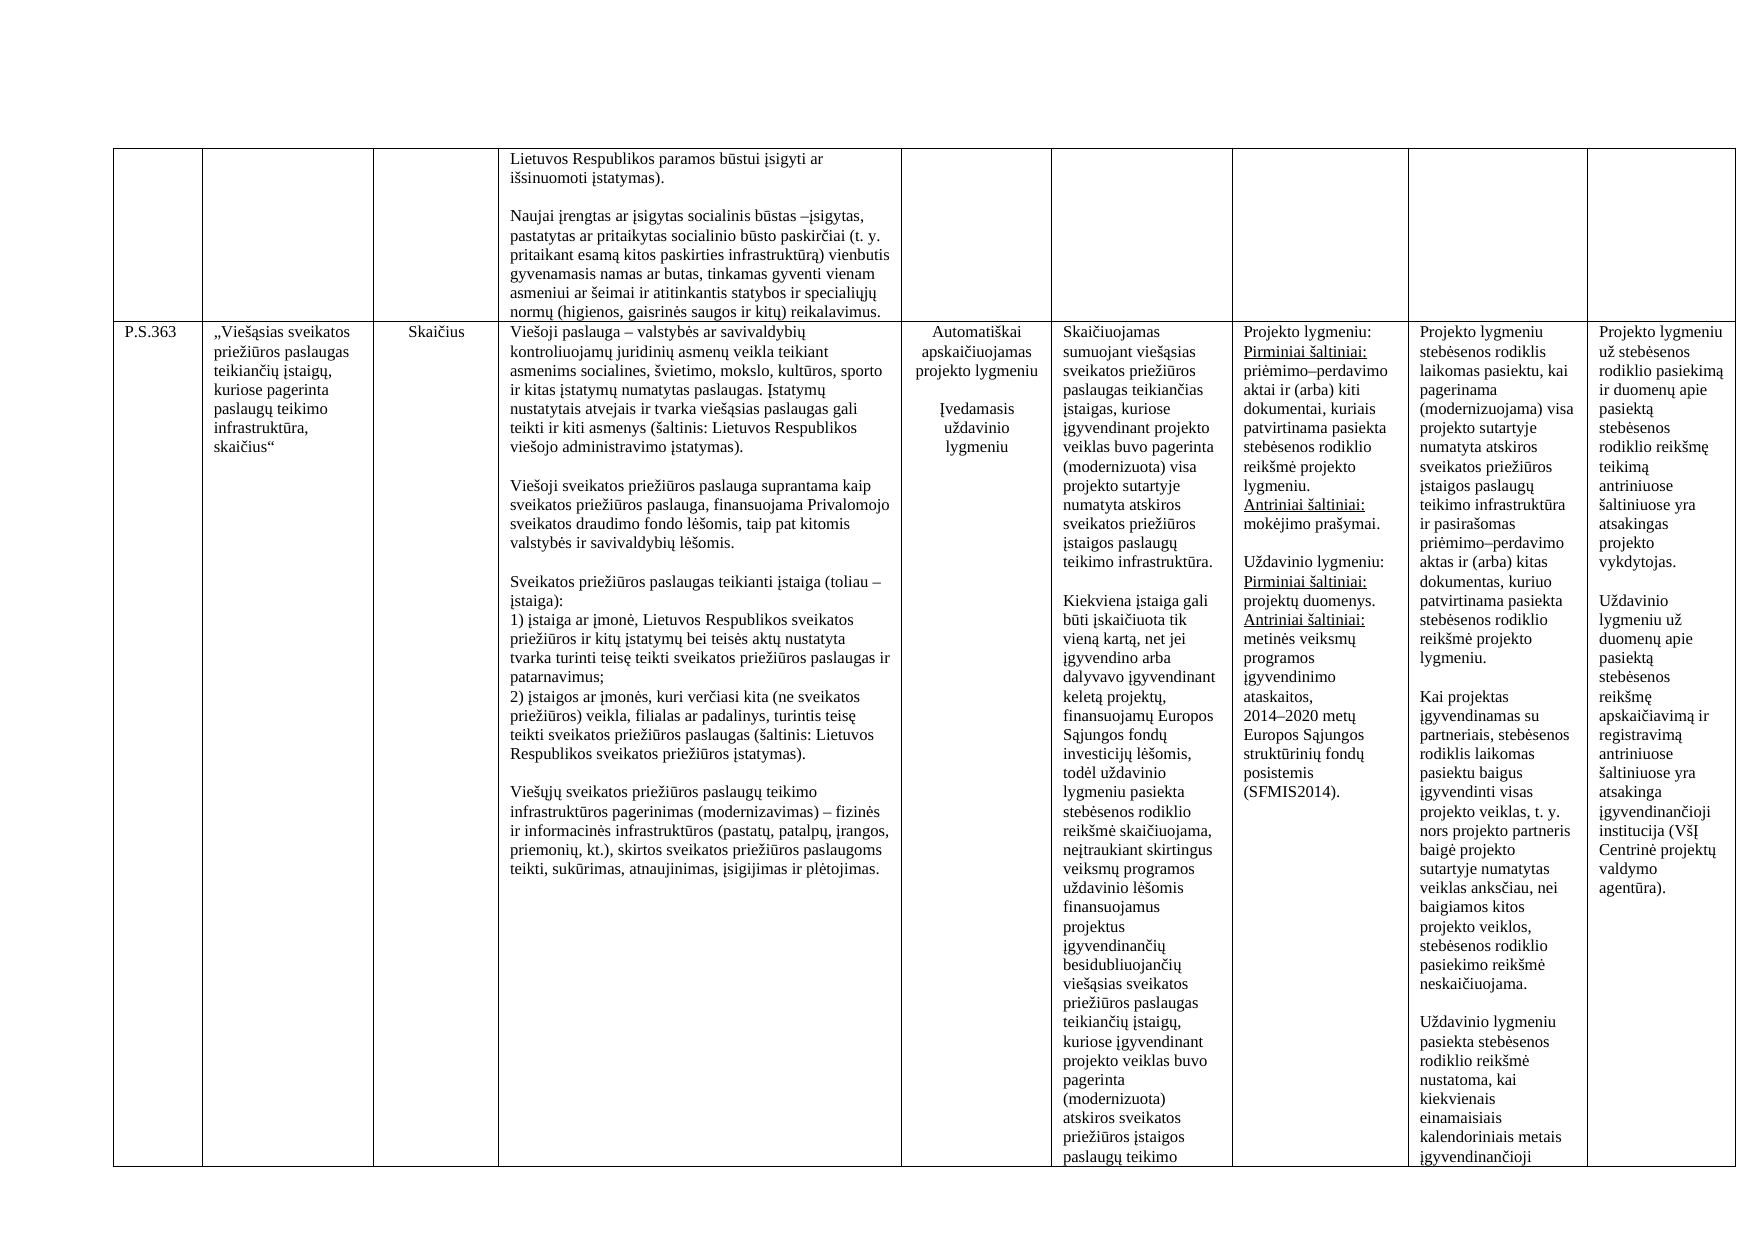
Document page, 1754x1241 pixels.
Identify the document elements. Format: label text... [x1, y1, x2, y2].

table_cell Projekto lygmeniu: Pirminiai šaltiniai: priėmimo–perdavimo aktai ir (arba) kiti dokumentai, kuriais patvirtinama pasiekta stebėsenos rodiklio reikšmė projekto lygmeniu. Antriniai šaltiniai: mokėjimo prašymai. Uždavinio lygmeniu: Pirminiai šaltiniai: projektų duomenys. Antriniai šaltiniai: metinės veiksmų programos įgyvendinimo ataskaitos, 2014–2020 metų Europos Sąjungos struktūrinių fondų posistemis (SFMIS2014). [1233, 322, 1408, 1166]
table_cell [374, 149, 498, 321]
table_cell Viešoji paslauga – valstybės ar savivaldybių kontroliuojamų juridinių asmenų veikla teikiant asmenims socialines, švietimo, mokslo, kultūros, sporto ir kitas įstatymų numatytas paslaugas. Įstatymų nustatytais atvejais ir tvarka viešąsias paslaugas gali teikti ir kiti asmenys (šaltinis: Lietuvos Respublikos viešojo administravimo įstatymas). Viešoji sveikatos priežiūros paslauga suprantama kaip sveikatos priežiūros paslauga, finansuojama Privalomojo sveikatos draudimo fondo lėšomis, taip pat kitomis valstybės ir savivaldybių lėšomis. Sveikatos priežiūros paslaugas teikianti įstaiga (toliau – įstaiga): 1) įstaiga ar įmonė, Lietuvos Respublikos sveikatos priežiūros ir kitų įstatymų bei teisės aktų nustatyta tvarka turinti teisę teikti sveikatos priežiūros paslaugas ir patarnavimus; 2) įstaigos ar įmonės, kuri verčiasi kita (ne sveikatos priežiūros) veikla, filialas ar padalinys, turintis teisę teikti sveikatos priežiūros paslaugas (šaltinis: Lietuvos Respublikos sveikatos priežiūros įstatymas). Viešųjų sveikatos priežiūros paslaugų teikimo infrastruktūros pagerinimas (modernizavimas) – fizinės ir informacinės infrastruktūros (pastatų, patalpų, įrangos, priemonių, kt.), skirtos sveikatos priežiūros paslaugoms teikti, sukūrimas, atnaujinimas, įsigijimas ir plėtojimas. [499, 322, 901, 1166]
table_cell [902, 149, 1051, 321]
table_cell [1409, 149, 1587, 321]
table_cell [1233, 149, 1408, 321]
table_cell [114, 149, 202, 321]
table_cell Projekto lygmeniu už stebėsenos rodiklio pasiekimą ir duomenų apie pasiektą stebėsenos rodiklio reikšmę teikimą antriniuose šaltiniuose yra atsakingas projekto vykdytojas. Uždavinio lygmeniu už duomenų apie pasiektą stebėsenos reikšmę apskaičiavimą ir registravimą antriniuose šaltiniuose yra atsakinga įgyvendinančioji institucija (VšĮ Centrinė projektų valdymo agentūra). [1588, 322, 1735, 1166]
table_cell [1588, 149, 1735, 321]
table_cell [1052, 149, 1232, 321]
table_cell Automatiškai apskaičiuojamas projekto lygmeniu Įvedamasis uždavinio lygmeniu [902, 322, 1051, 1166]
table_cell Skaičiuojamas sumuojant viešąsias sveikatos priežiūros paslaugas teikiančias įstaigas, kuriose įgyvendinant projekto veiklas buvo pagerinta (modernizuota) visa projekto sutartyje numatyta atskiros sveikatos priežiūros įstaigos paslaugų teikimo infrastruktūra. Kiekviena įstaiga gali būti įskaičiuota tik vieną kartą, net jei įgyvendino arba dalyvavo įgyvendinant keletą projektų, finansuojamų Europos Sąjungos fondų investicijų lėšomis, todėl uždavinio lygmeniu pasiekta stebėsenos rodiklio reikšmė skaičiuojama, neįtraukiant skirtingus veiksmų programos uždavinio lėšomis finansuojamus projektus įgyvendinančių besidubliuojančių viešąsias sveikatos priežiūros paslaugas teikiančių įstaigų, kuriose įgyvendinant projekto veiklas buvo pagerinta (modernizuota) atskiros sveikatos priežiūros įstaigos paslaugų teikimo [1052, 322, 1232, 1166]
table_cell Projekto lygmeniu stebėsenos rodiklis laikomas pasiektu, kai pagerinama (modernizuojama) visa projekto sutartyje numatyta atskiros sveikatos priežiūros įstaigos paslaugų teikimo infrastruktūra ir pasirašomas priėmimo–perdavimo aktas ir (arba) kitas dokumentas, kuriuo patvirtinama pasiekta stebėsenos rodiklio reikšmė projekto lygmeniu. Kai projektas įgyvendinamas su partneriais, stebėsenos rodiklis laikomas pasiektu baigus įgyvendinti visas projekto veiklas, t. y. nors projekto partneris baigė projekto sutartyje numatytas veiklas anksčiau, nei baigiamos kitos projekto veiklos, stebėsenos rodiklio pasiekimo reikšmė neskaičiuojama. Uždavinio lygmeniu pasiekta stebėsenos rodiklio reikšmė nustatoma, kai kiekvienais einamaisiais kalendoriniais metais įgyvendinančioji [1409, 322, 1587, 1166]
table_cell „Viešąsias sveikatos priežiūros paslaugas teikiančių įstaigų, kuriose pagerinta paslaugų teikimo infrastruktūra, skaičius“ [203, 322, 373, 1166]
table_cell Lietuvos Respublikos paramos būstui įsigyti ar išsinuomoti įstatymas). Naujai įrengtas ar įsigytas socialinis būstas –įsigytas, pastatytas ar pritaikytas socialinio būsto paskirčiai (t. y. pritaikant esamą kitos paskirties infrastruktūrą) vienbutis gyvenamasis namas ar butas, tinkamas gyventi vienam asmeniui ar šeimai ir atitinkantis statybos ir specialiųjų normų (higienos, gaisrinės saugos ir kitų) reikalavimus. [499, 149, 901, 321]
table_cell [203, 149, 373, 321]
table_cell P.S.363 [114, 322, 202, 1166]
table_cell Skaičius [374, 322, 498, 1166]
